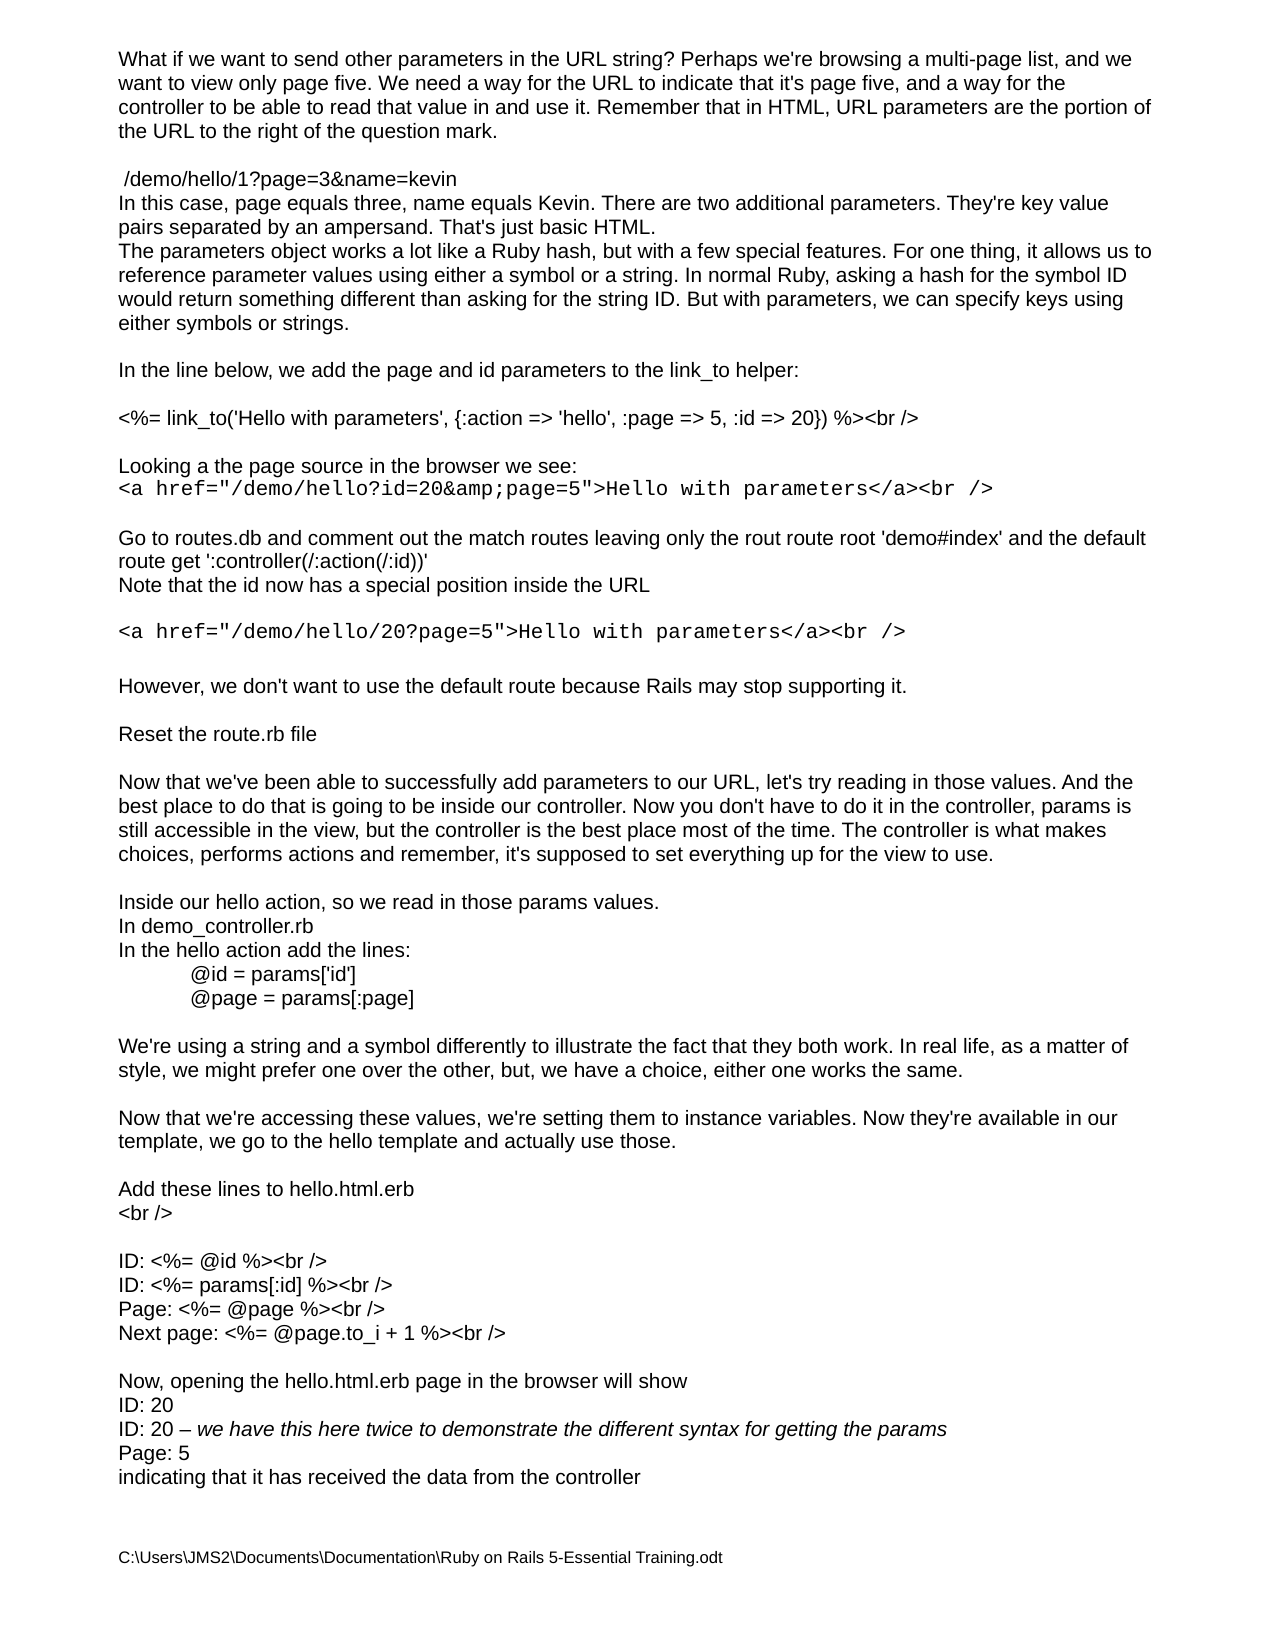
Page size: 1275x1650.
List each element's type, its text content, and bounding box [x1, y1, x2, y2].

text <br /> [118, 1201, 1157, 1225]
text Add these lines to hello.html.erb [118, 1177, 1157, 1201]
text Next page: <%= @page.to_i + 1 %><br /> [118, 1321, 1157, 1345]
text ID: <%= params[:id] %><br /> [118, 1273, 1157, 1297]
text Looking a the page source in the browser we see: [118, 454, 1157, 478]
text ID: <%= @id %><br /> [118, 1249, 1157, 1273]
text <%= link_to('Hello with parameters', {:action => 'hello', :page => 5, :id => 20}) %><br /> [118, 406, 1157, 430]
text In demo_controller.rb [118, 914, 1157, 938]
text In the hello action add the lines: [118, 938, 1157, 962]
text Now that we've been able to successfully add parameters to our URL, let's try reading in those values. And the best place to do that is going to be inside our controller. Now you don't have to do it in the controller, params is still accessible in the view, but the controller is the best place most of the time. The controller is what makes choices, performs actions and remember, it's supposed to set everything up for the view to use. [118, 770, 1157, 866]
text Inside our hello action, so we read in those params values. [118, 890, 1157, 914]
text indicating that it has received the data from the controller [118, 1465, 1157, 1489]
text Go to routes.db and comment out the match routes leaving only the rout route root 'demo#index' and the default route get ':controller(/:action(/:id))' [118, 525, 1157, 573]
text Note that the id now has a special position inside the URL [118, 573, 1157, 597]
text Page: <%= @page %><br /> [118, 1297, 1157, 1321]
text In this case, page equals three, name equals Kevin. There are two additional parameters. They're key value pairs separated by an ampersand. That's just basic HTML. [118, 191, 1157, 238]
text /demo/hello/1?page=3&name=kevin [118, 167, 1157, 191]
text @page = params[:page] [118, 986, 1157, 1009]
text <a href="/demo/hello?id=20&amp;page=5">Hello with parameters</a><br /> [118, 478, 1157, 502]
text What if we want to send other parameters in the URL string? Perhaps we're browsing a multi-page list, and we want to view only page five. We need a way for the URL to indicate that it's page five, and a way for the controller to be able to read that value in and use it. Remember that in HTML, URL parameters are the portion of the URL to the right of the question mark. [118, 47, 1157, 143]
text Now that we're accessing these values, we're setting them to instance variables. Now they're available in our template, we go to the hello template and actually use those. [118, 1105, 1157, 1153]
text In the line below, we add the page and id parameters to the link_to helper: [118, 358, 1157, 406]
text We're using a string and a symbol differently to illustrate the fact that they both work. In real life, as a matter of style, we might prefer one over the other, but, we have a choice, either one works the same. [118, 1033, 1157, 1081]
text The parameters object works a lot like a Ruby hash, but with a few special features. For one thing, it allows us to reference parameter values using either a symbol or a string. In normal Ruby, asking a hash for the symbol ID would return something different than asking for the string ID. But with parameters, we can specify keys using either symbols or strings. [118, 238, 1157, 334]
text <a href="/demo/hello/20?page=5">Hello with parameters</a><br /> [118, 621, 1157, 644]
text Now, opening the hello.html.erb page in the browser will show [118, 1369, 1157, 1393]
text However, we don't want to use the default route because Rails may stop supporting it. [118, 674, 1157, 698]
text Reset the route.rb file [118, 722, 1157, 746]
text ID: 20 ID: 20 – we have this here twice to demonstrate the different syntax for getting the params Page: 5 [118, 1393, 1157, 1465]
text @id = params['id'] [118, 962, 1157, 986]
